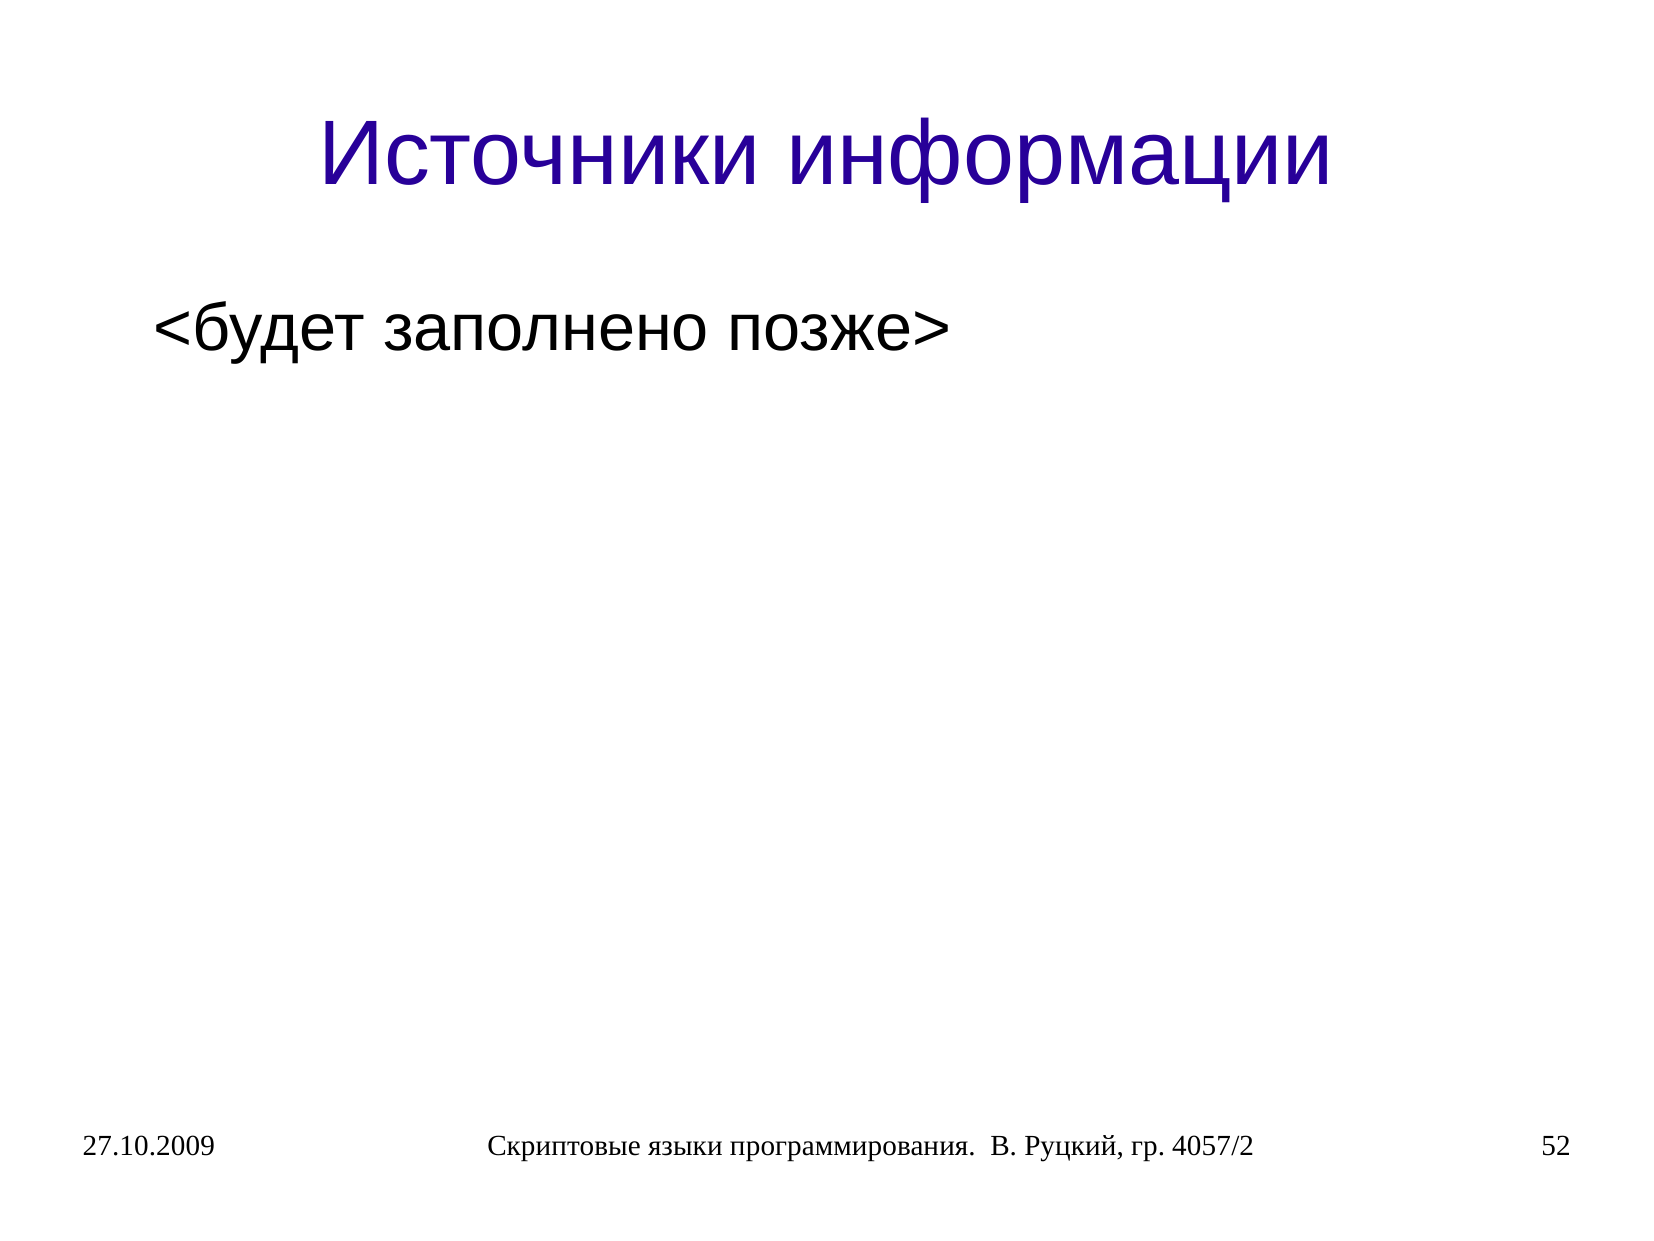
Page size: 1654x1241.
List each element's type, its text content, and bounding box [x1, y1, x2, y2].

list <будет заполнено позже> [82, 290, 1571, 1109]
title Источники информации [82, 49, 1571, 257]
